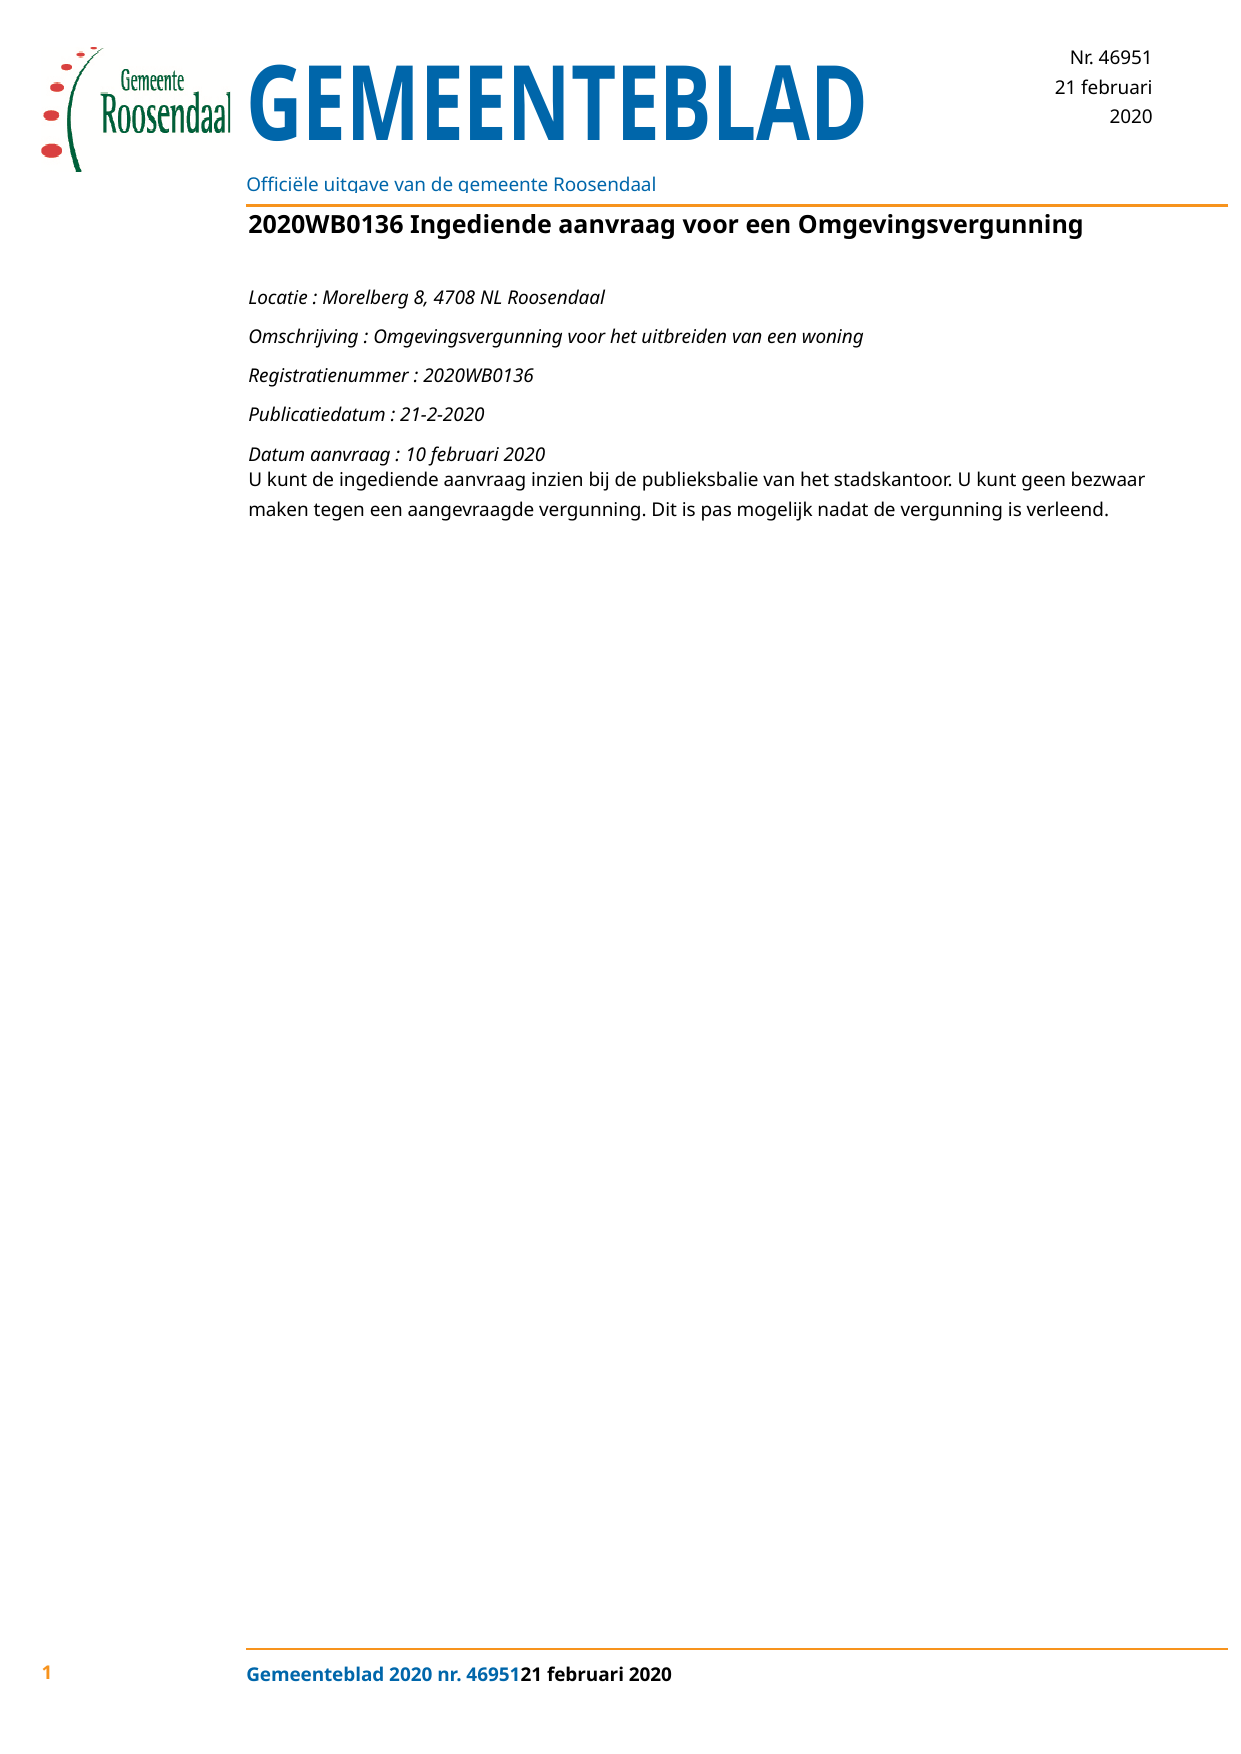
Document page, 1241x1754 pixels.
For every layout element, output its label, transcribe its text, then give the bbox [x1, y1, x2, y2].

text 2020WB0136 Ingediende aanvraag voor een Omgevingsvergunning [248, 207, 1152, 241]
text Publicatiedatum : 21-2-2020 [248, 402, 1152, 427]
text U kunt de ingediende aanvraag inzien bij de publieksbalie van het stadskantoor. U kunt geen bezwaar maken tegen een aangevraagde vergunning. Dit is pas mogelijk nadat de vergunning is verleend. [248, 467, 1152, 522]
text Omschrijving : Omgevingsvergunning voor het uitbreiden van een woning [248, 323, 1152, 349]
text Datum aanvraag : 10 februari 2020 [248, 441, 1152, 467]
picture [41, 47, 231, 172]
text Locatie : Morelberg 8, 4708 NL Roosendaal [248, 284, 1152, 309]
text Registratienummer : 2020WB0136 [248, 362, 1152, 388]
